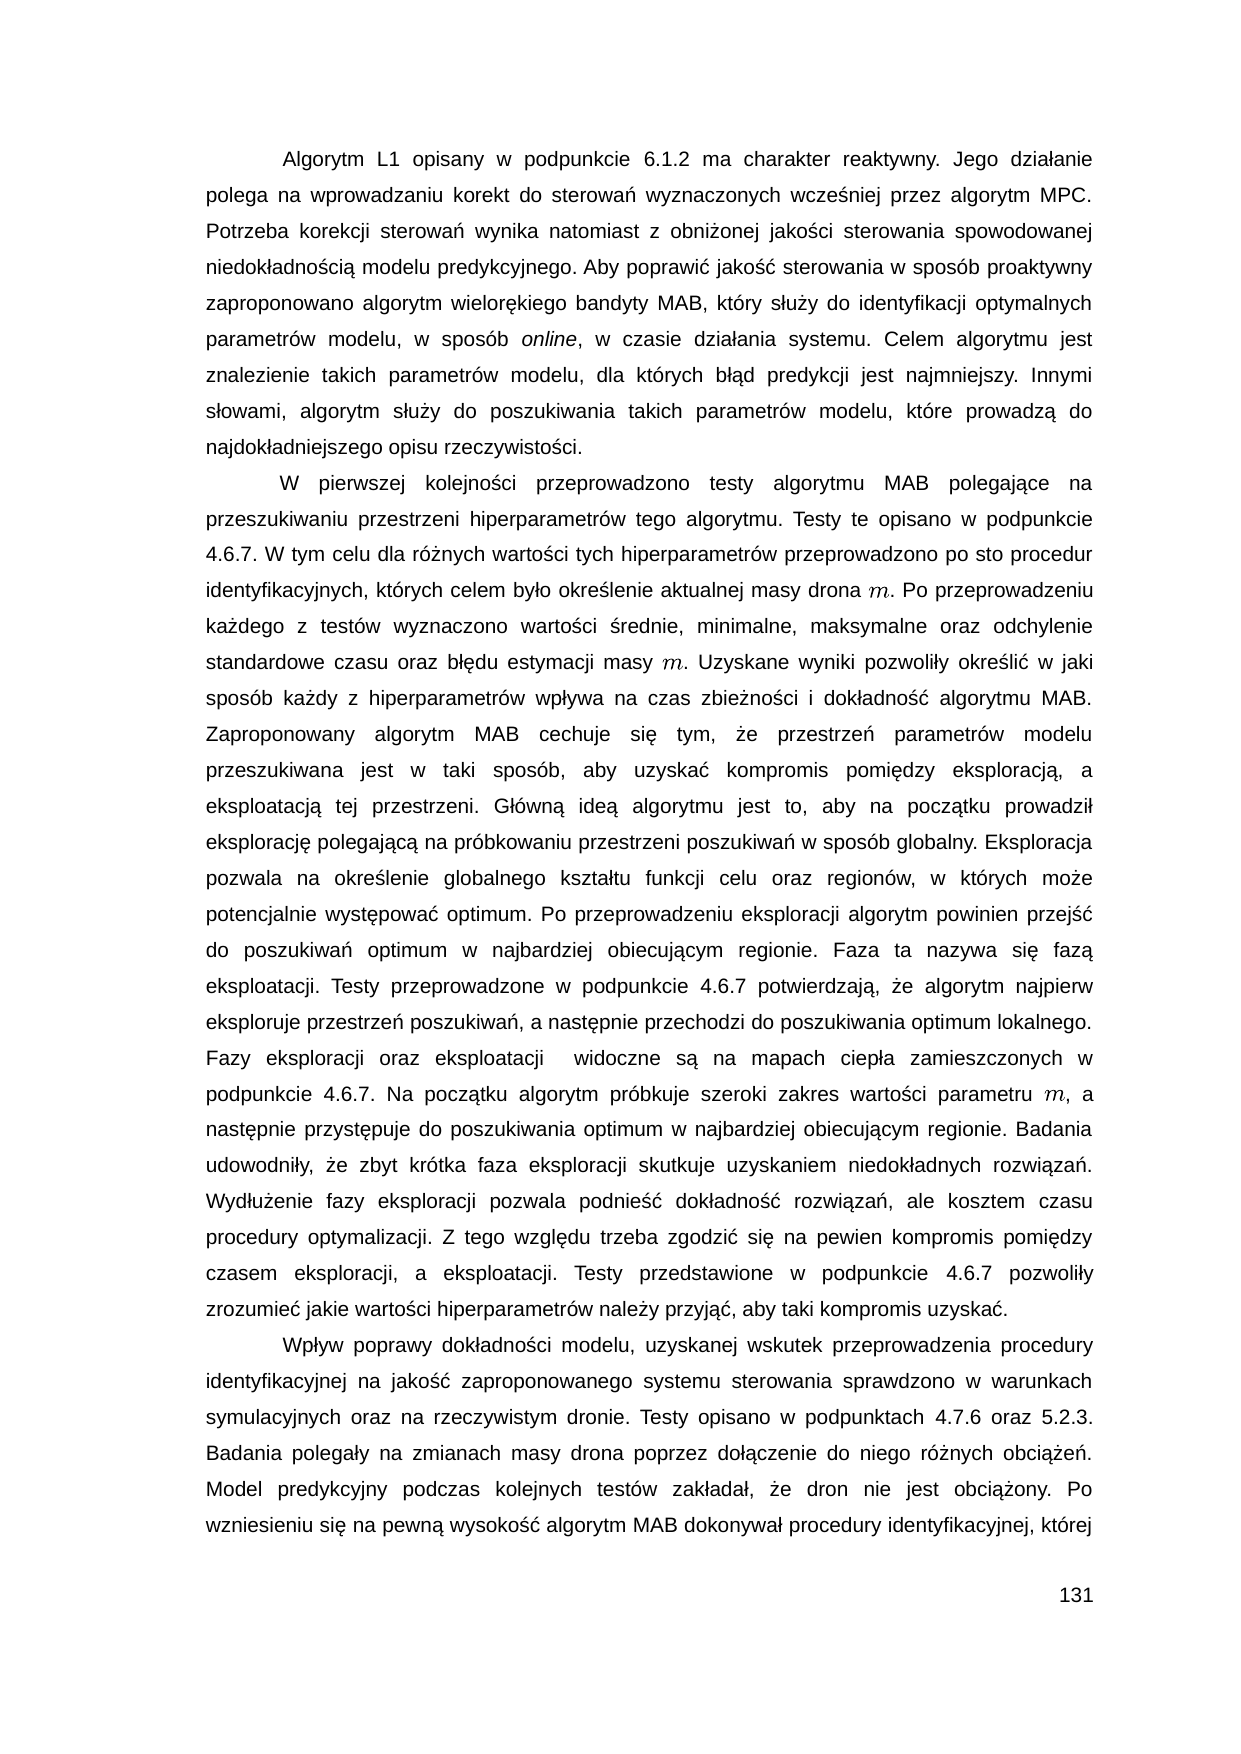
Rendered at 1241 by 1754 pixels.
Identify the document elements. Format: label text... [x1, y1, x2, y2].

text W pierwszej kolejności przeprowadzono testy algorytmu MAB polegające na przeszukiwaniu przestrzeni hiperparametrów tego algorytmu. Testy te opisano w podpunkcie 4.6.7. W tym celu dla różnych wartości tych hiperparametrów przeprowadzono po sto procedur identyfikacyjnych, których celem było określenie aktualnej masy drona . Po przeprowadzeniu każdego z testów wyznaczono wartości średnie, minimalne, maksymalne oraz odchylenie standardowe czasu oraz błędu estymacji masy . Uzyskane wyniki pozwoliły określić w jaki sposób każdy z hiperparametrów wpływa na czas zbieżności i dokładność algorytmu MAB. Zaproponowany algorytm MAB cechuje się tym, że przestrzeń parametrów modelu przeszukiwana jest w taki sposób, aby uzyskać kompromis pomiędzy eksploracją, a eksploatacją tej przestrzeni. Główną ideą algorytmu jest to, aby na początku prowadził eksplorację polegającą na próbkowaniu przestrzeni poszukiwań w sposób globalny. Eksploracja pozwala na określenie globalnego kształtu funkcji celu oraz regionów, w których może potencjalnie występować optimum. Po przeprowadzeniu eksploracji algorytm powinien przejść do poszukiwań optimum w najbardziej obiecującym regionie. Faza ta nazywa się fazą eksploatacji. Testy przeprowadzone w podpunkcie 4.6.7 potwierdzają, że algorytm najpierw eksploruje przestrzeń poszukiwań, a następnie przechodzi do poszukiwania optimum lokalnego. Fazy eksploracji oraz eksploatacji widoczne są na mapach ciepła zamieszczonych w podpunkcie 4.6.7. Na początku algorytm próbkuje szeroki zakres wartości parametru , a następnie przystępuje do poszukiwania optimum w najbardziej obiecującym regionie. Badania udowodniły, że zbyt krótka faza eksploracji skutkuje uzyskaniem niedokładnych rozwiązań. Wydłużenie fazy eksploracji pozwala podnieść dokładność rozwiązań, ale kosztem czasu procedury optymalizacji. Z tego względu trzeba zgodzić się na pewien kompromis pomiędzy czasem eksploracji, a eksploatacji. Testy przedstawione w podpunkcie 4.6.7 pozwoliły zrozumieć jakie wartości hiperparametrów należy przyjąć, aby taki kompromis uzyskać. [206, 470, 1093, 1321]
text Algorytm L1 opisany w podpunkcie 6.1.2 ma charakter reaktywny. Jego działanie polega na wprowadzaniu korekt do sterowań wyznaczonych wcześniej przez algorytm MPC. Potrzeba korekcji sterowań wynika natomiast z obniżonej jakości sterowania spowodowanej niedokładnością modelu predykcyjnego. Aby poprawić jakość sterowania w sposób proaktywny zaproponowano algorytm wielorękiego bandyty MAB, który służy do identyfikacji optymalnych parametrów modelu, w sposób online, w czasie działania systemu. Celem algorytmu jest znalezienie takich parametrów modelu, dla których błąd predykcji jest najmniejszy. Innymi słowami, algorytm służy do poszukiwania takich parametrów modelu, które prowadzą do najdokładniejszego opisu rzeczywistości. [206, 147, 1093, 458]
text Wpływ poprawy dokładności modelu, uzyskanej wskutek przeprowadzenia procedury identyfikacyjnej na jakość zaproponowanego systemu sterowania sprawdzono w warunkach symulacyjnych oraz na rzeczywistym dronie. Testy opisano w podpunktach 4.7.6 oraz 5.2.3. Badania polegały na zmianach masy drona poprzez dołączenie do niego różnych obciążeń. Model predykcyjny podczas kolejnych testów zakładał, że dron nie jest obciążony. Po wzniesieniu się na pewną wysokość algorytm MAB dokonywał procedury identyfikacyjnej, której [206, 1333, 1093, 1537]
